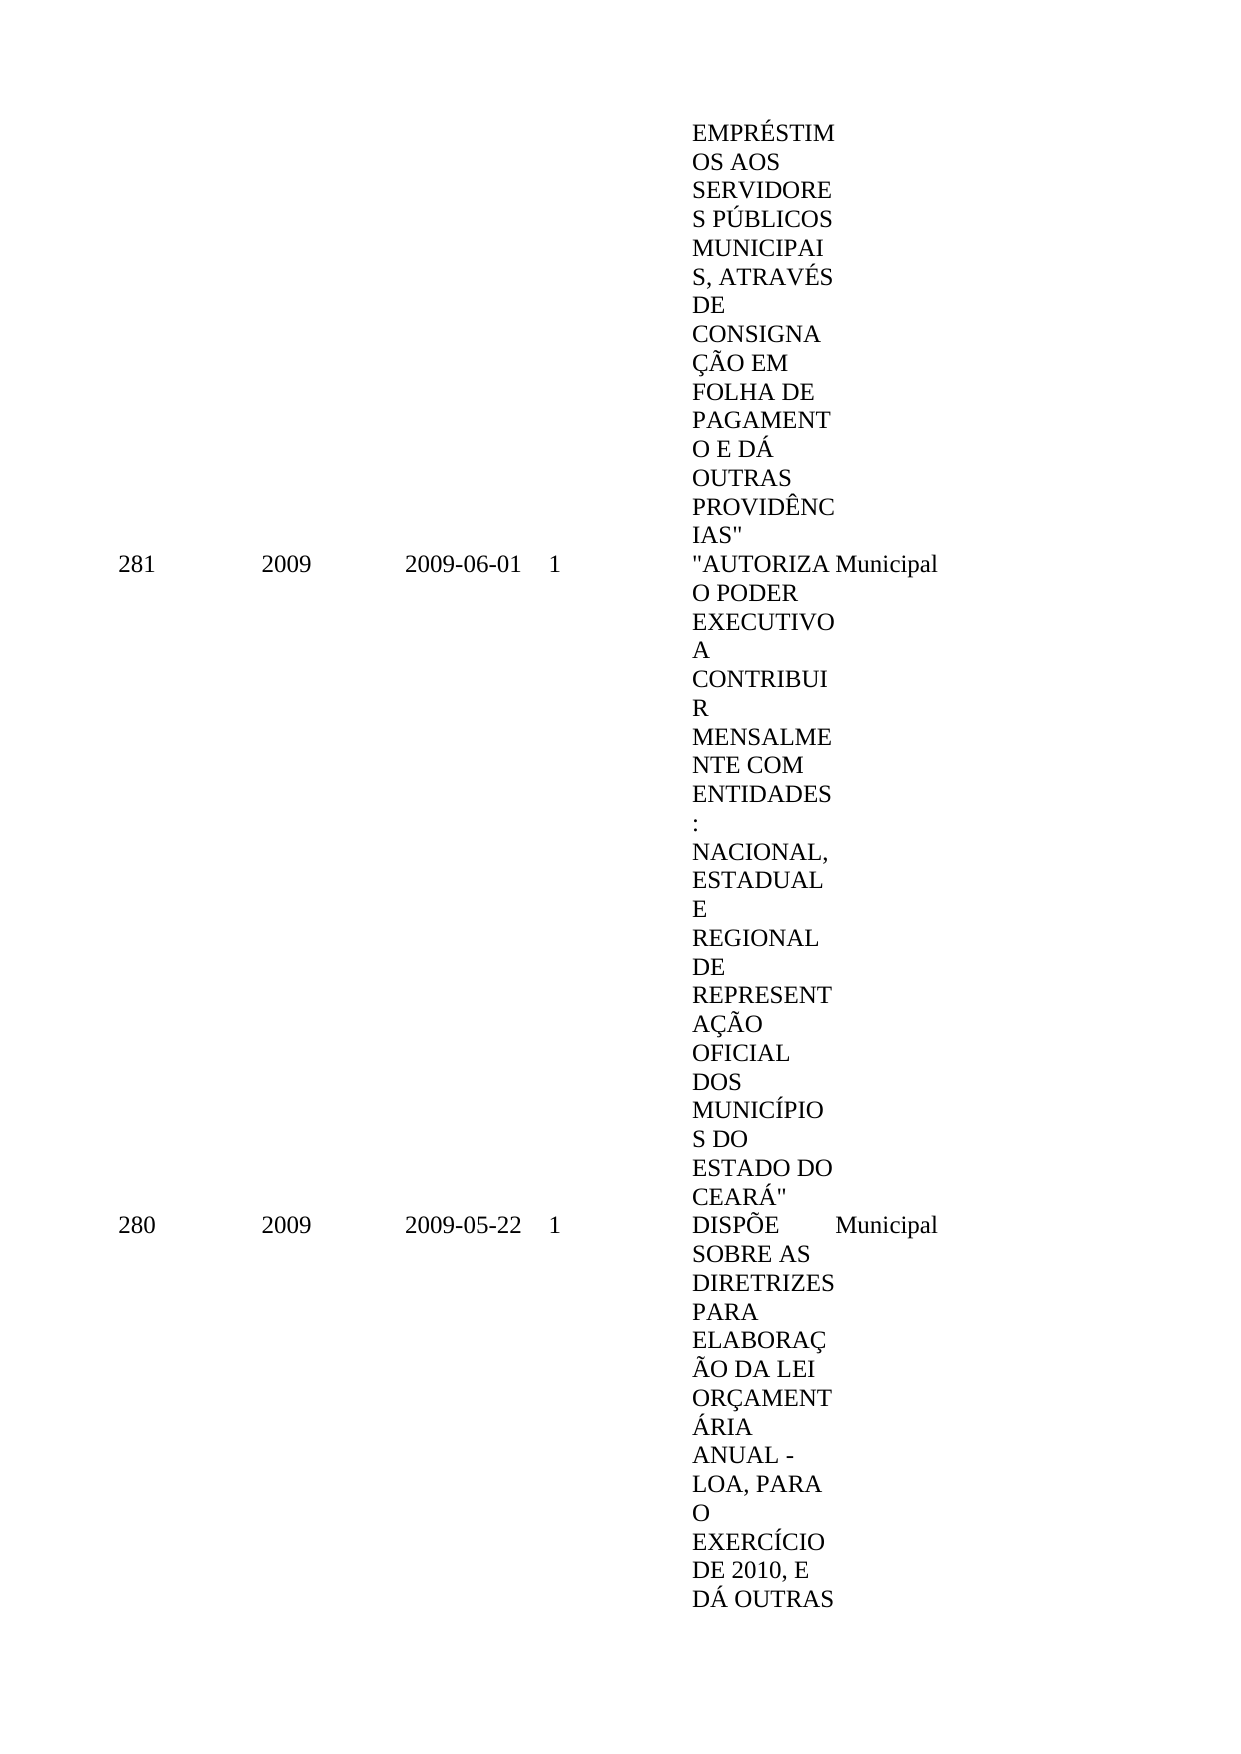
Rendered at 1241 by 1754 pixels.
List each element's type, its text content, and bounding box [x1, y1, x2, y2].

table_cell [261, 118, 405, 549]
table_cell DISPÕE SOBRE AS DIRETRIZES PARA ELABORAÇÃO DA LEI ORÇAMENTÁRIA ANUAL - LOA, PARA O EXERCÍCIO DE 2010, E DÁ OUTRAS [692, 1211, 835, 1613]
table_cell 2009-05-22 [405, 1211, 548, 1613]
table_cell Municipal [835, 549, 979, 1211]
table_cell 281 [118, 549, 261, 1211]
table_cell EMPRÉSTIMOS AOS SERVIDORES PÚBLICOS MUNICIPAIS, ATRAVÉS DE CONSIGNAÇÃO EM FOLHA DE PAGAMENTO E DÁ OUTRAS PROVIDÊNCIAS" [692, 118, 835, 549]
table_cell [979, 118, 1122, 549]
table_cell 1 [548, 1211, 692, 1613]
table_cell 2009-06-01 [405, 549, 548, 1211]
table_cell 1 [548, 549, 692, 1211]
table_cell 2009 [261, 1211, 405, 1613]
table_cell [979, 1211, 1122, 1613]
table_cell [835, 118, 979, 549]
table_cell 280 [118, 1211, 261, 1613]
table_cell [548, 118, 692, 549]
table_cell [405, 118, 548, 549]
table_cell "AUTORIZA O PODER EXECUTIVO A CONTRIBUIR MENSALMENTE COM ENTIDADES: NACIONAL, ESTADUAL E REGIONAL DE REPRESENTAÇÃO OFICIAL DOS MUNICÍPIOS DO ESTADO DO CEARÁ" [692, 549, 835, 1211]
table_cell 2009 [261, 549, 405, 1211]
table_cell [118, 118, 261, 549]
table_cell [979, 549, 1122, 1211]
table_cell Municipal [835, 1211, 979, 1613]
